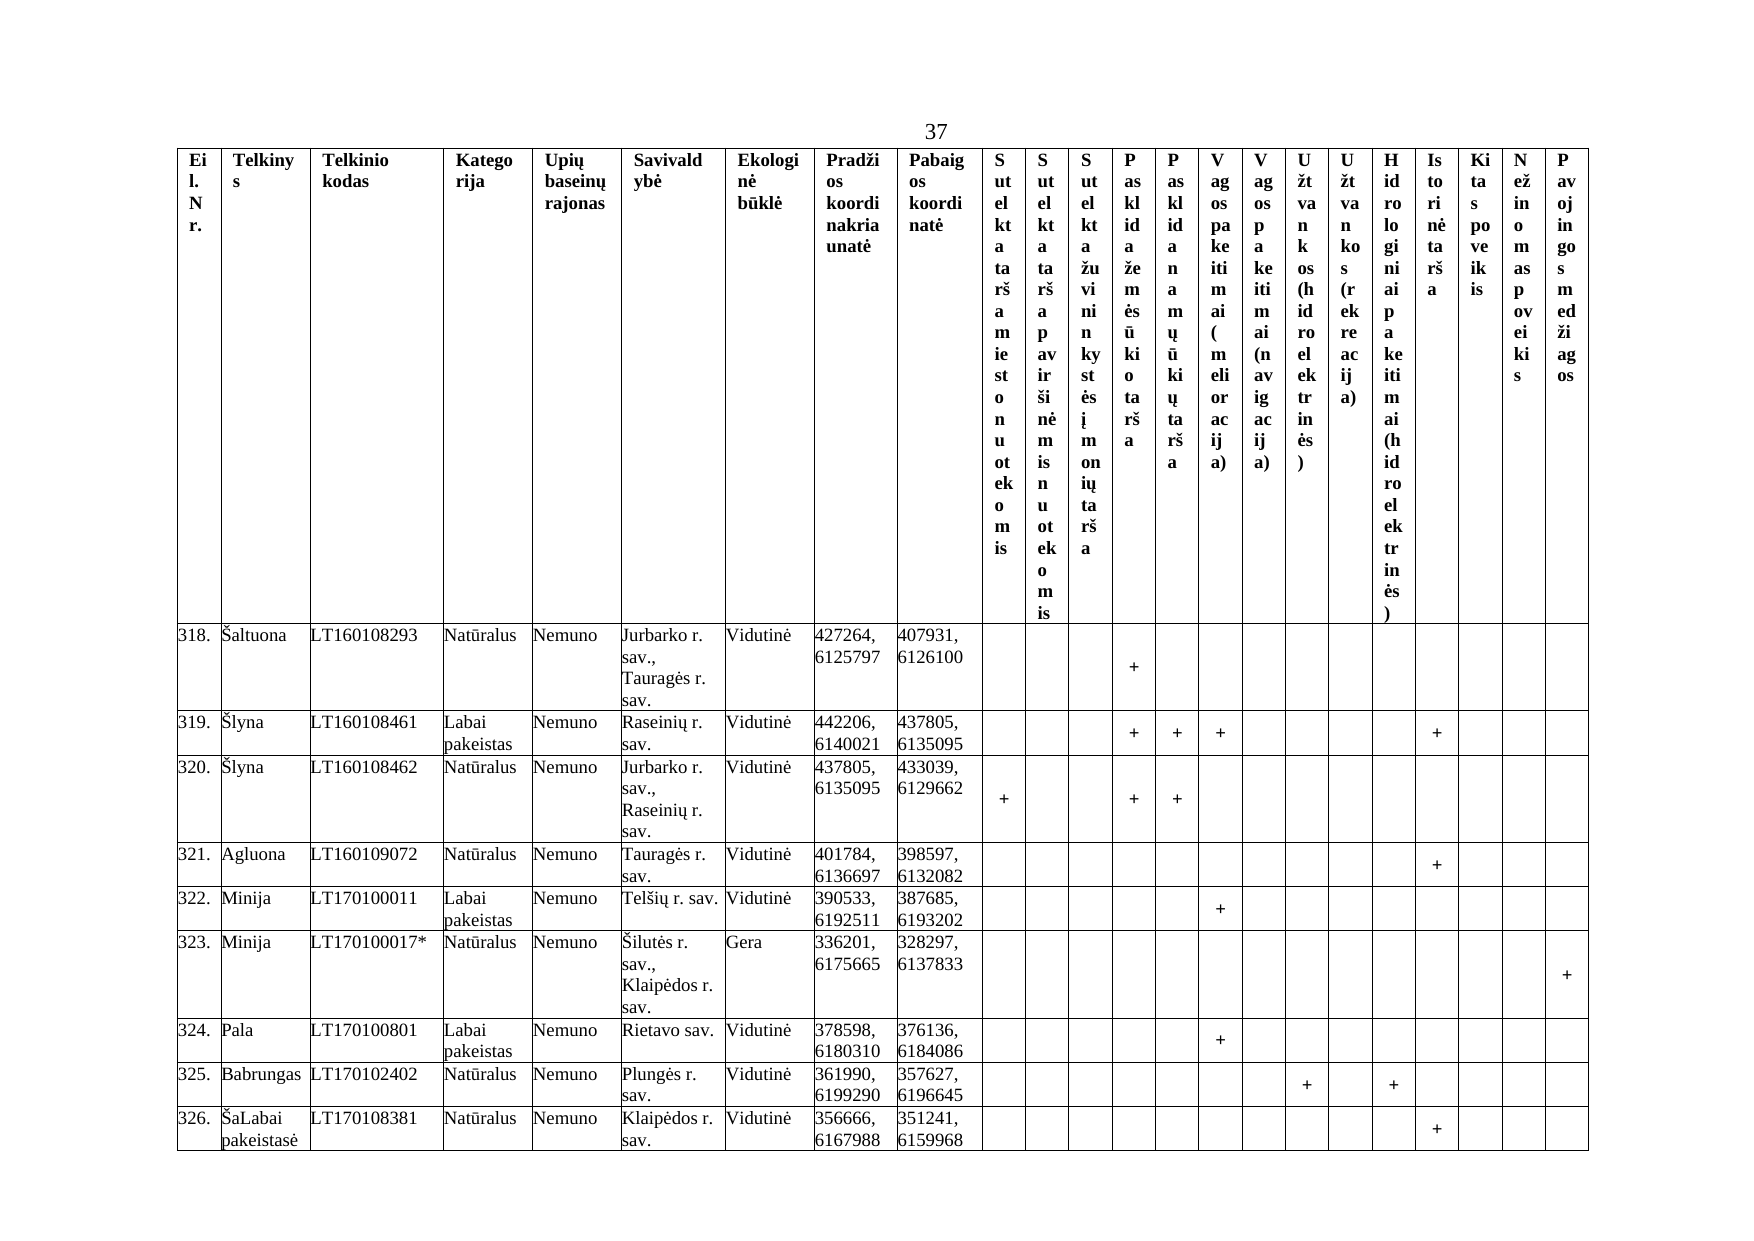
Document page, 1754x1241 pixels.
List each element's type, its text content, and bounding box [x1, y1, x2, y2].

table_cell [1113, 887, 1155, 930]
table_cell [1156, 1063, 1198, 1106]
table_header Istorinė tarša [1416, 149, 1458, 623]
table_cell Labai pakeistas [444, 887, 532, 930]
table_cell Tauragės r. sav. [622, 843, 725, 886]
table_cell [1286, 887, 1328, 930]
table_cell [1459, 1063, 1502, 1106]
table_cell [1286, 1019, 1328, 1062]
table_cell [1546, 843, 1588, 886]
table_cell LT170108381 [311, 1107, 443, 1150]
table_cell [1416, 624, 1458, 710]
table_cell [1069, 843, 1112, 886]
table_cell [983, 711, 1025, 754]
table_cell + [1416, 711, 1458, 754]
table_cell [1329, 1107, 1372, 1150]
table_cell [1286, 843, 1328, 886]
table_cell Babrungas [222, 1063, 310, 1106]
table_cell Nemuno [533, 711, 621, 754]
table_cell [983, 931, 1025, 1017]
table_cell Nemuno [533, 756, 621, 842]
table_cell 356666, 6167988 [815, 1107, 897, 1150]
table_cell + [1199, 1019, 1242, 1062]
table_cell [1026, 1107, 1068, 1150]
table_cell [1416, 756, 1458, 842]
table_cell [1156, 1019, 1198, 1062]
table_cell [1373, 843, 1415, 886]
table_cell [1026, 1019, 1068, 1062]
table_cell + [1113, 624, 1155, 710]
table_cell [1069, 1019, 1112, 1062]
table_header Pasklida žemės ūkio tarša [1113, 149, 1155, 623]
table_cell Šlyna [222, 711, 310, 754]
table_cell + [983, 756, 1025, 842]
table_header Ekologinė būklė [726, 149, 814, 623]
table_cell Vidutinė [726, 1107, 814, 1150]
table_cell Plungės r. sav. [622, 1063, 725, 1106]
table_header Sutelkta žuvininkystės įmonių tarša [1069, 149, 1112, 623]
table_cell [1329, 624, 1372, 710]
table_header Pabaigos koordinatė [898, 149, 982, 623]
table_cell [983, 1107, 1025, 1150]
table_cell [1373, 624, 1415, 710]
table_cell [1503, 1107, 1545, 1150]
table_cell [983, 843, 1025, 886]
table_header Sutelkta tarša paviršinėmis nuotekomis [1026, 149, 1068, 623]
table_cell + [1546, 931, 1588, 1017]
table_cell 320. [178, 756, 221, 842]
table_cell [1199, 931, 1242, 1017]
table_cell [1069, 887, 1112, 930]
table_cell Natūralus [444, 624, 532, 710]
table_cell [1503, 756, 1545, 842]
table_cell Nemuno [533, 1107, 621, 1150]
table_cell [1199, 1063, 1242, 1106]
table_cell [1503, 624, 1545, 710]
table_cell [1459, 843, 1502, 886]
table_cell [1243, 756, 1285, 842]
table_cell [1243, 931, 1285, 1017]
table_cell Nemuno [533, 1019, 621, 1062]
table_cell 442206, 6140021 [815, 711, 897, 754]
table_cell [1503, 1063, 1545, 1106]
table_cell [1503, 931, 1545, 1017]
table_cell Vidutinė [726, 711, 814, 754]
table_cell Labai pakeistas [444, 1019, 532, 1062]
table_cell [1156, 1107, 1198, 1150]
table_cell 427264, 6125797 [815, 624, 897, 710]
table_cell Vidutinė [726, 624, 814, 710]
table_cell [1503, 887, 1545, 930]
table_cell Nemuno [533, 624, 621, 710]
table_header Telkinys [222, 149, 310, 623]
table_header Užtvankos (hidroelektrinės) [1286, 149, 1328, 623]
table_cell Natūralus [444, 1107, 532, 1150]
table_cell Jurbarko r. sav., Raseinių r. sav. [622, 756, 725, 842]
table_cell [1329, 931, 1372, 1017]
table_cell [1026, 756, 1068, 842]
table_cell [1069, 1107, 1112, 1150]
table_cell LT160109072 [311, 843, 443, 886]
table_cell [1069, 624, 1112, 710]
table_cell + [1156, 756, 1198, 842]
table_header Užtvankos (rekreacija) [1329, 149, 1372, 623]
table_cell [1243, 1019, 1285, 1062]
table_cell Vidutinė [726, 756, 814, 842]
table_cell LT170102402 [311, 1063, 443, 1106]
table_cell Nemuno [533, 843, 621, 886]
table_cell 323. [178, 931, 221, 1017]
table_cell + [1113, 711, 1155, 754]
table_cell [1026, 931, 1068, 1017]
table_cell [1113, 1063, 1155, 1106]
table_cell Rietavo sav. [622, 1019, 725, 1062]
table_cell [1026, 843, 1068, 886]
table_cell Vidutinė [726, 1019, 814, 1062]
table_cell LT170100801 [311, 1019, 443, 1062]
table_cell 326. [178, 1107, 221, 1150]
table_cell 376136, 6184086 [898, 1019, 982, 1062]
table_cell [1329, 1063, 1372, 1106]
table_cell [1373, 931, 1415, 1017]
table_cell [1459, 1019, 1502, 1062]
table_cell Nemuno [533, 1063, 621, 1106]
table_header Kitas poveikis [1459, 149, 1502, 623]
table_cell Labai pakeistas [444, 711, 532, 754]
table_cell [1243, 843, 1285, 886]
table_cell [1416, 1063, 1458, 1106]
table_cell [1459, 624, 1502, 710]
table_cell Jurbarko r. sav., Tauragės r. sav. [622, 624, 725, 710]
table_cell [1546, 711, 1588, 754]
table_header Telkinio kodas [311, 149, 443, 623]
table_cell [1459, 711, 1502, 754]
table_cell [1156, 843, 1198, 886]
table_cell [1459, 756, 1502, 842]
table_cell [1459, 887, 1502, 930]
table_cell 361990, 6199290 [815, 1063, 897, 1106]
table_cell [1026, 624, 1068, 710]
table_cell 398597, 6132082 [898, 843, 982, 886]
table_cell + [1416, 843, 1458, 886]
table_header Hidrologiniai pakeitimai (hidroelektrinės) [1373, 149, 1415, 623]
table_cell + [1199, 887, 1242, 930]
table_cell 401784, 6136697 [815, 843, 897, 886]
table_cell [1546, 1019, 1588, 1062]
table_cell 321. [178, 843, 221, 886]
table_cell [1026, 711, 1068, 754]
table_cell [1286, 624, 1328, 710]
table_cell 437805, 6135095 [815, 756, 897, 842]
table_cell [1503, 1019, 1545, 1062]
table_cell Šilutės r. sav., Klaipėdos r. sav. [622, 931, 725, 1017]
table_cell 351241, 6159968 [898, 1107, 982, 1150]
table_cell [1286, 931, 1328, 1017]
table_cell Nemuno [533, 887, 621, 930]
table_cell 325. [178, 1063, 221, 1106]
table_cell [1243, 624, 1285, 710]
table_cell [1156, 887, 1198, 930]
table_cell Šaltuona [222, 624, 310, 710]
table_cell [1026, 887, 1068, 930]
table_cell [1026, 1063, 1068, 1106]
table_cell [1113, 1107, 1155, 1150]
table_cell + [1156, 711, 1198, 754]
table_cell Vidutinė [726, 843, 814, 886]
table_cell [1416, 931, 1458, 1017]
table_cell Minija [222, 887, 310, 930]
table_cell + [1286, 1063, 1328, 1106]
table_cell [1199, 1107, 1242, 1150]
table_cell [1199, 756, 1242, 842]
table_cell [1546, 756, 1588, 842]
table_cell [1459, 931, 1502, 1017]
table_cell [983, 1063, 1025, 1106]
table_cell 324. [178, 1019, 221, 1062]
table_cell 433039, 6129662 [898, 756, 982, 842]
table_cell [1113, 931, 1155, 1017]
table_cell [1199, 843, 1242, 886]
table_cell [1243, 711, 1285, 754]
table_cell Nemuno [533, 931, 621, 1017]
table_cell [1546, 1063, 1588, 1106]
table_cell 437805, 6135095 [898, 711, 982, 754]
table_cell Gera [726, 931, 814, 1017]
table_cell [1286, 756, 1328, 842]
table_cell 407931, 6126100 [898, 624, 982, 710]
table_cell [1199, 624, 1242, 710]
table_cell Šlyna [222, 756, 310, 842]
table_cell 322. [178, 887, 221, 930]
table_cell [1416, 1019, 1458, 1062]
table_cell Raseinių r. sav. [622, 711, 725, 754]
table_cell 357627, 6196645 [898, 1063, 982, 1106]
table_cell LT160108462 [311, 756, 443, 842]
table_cell Vidutinė [726, 887, 814, 930]
table_cell Vidutinė [726, 1063, 814, 1106]
table_cell [1329, 843, 1372, 886]
table_header Kategorija [444, 149, 532, 623]
table_cell [983, 624, 1025, 710]
table_cell 390533, 6192511 [815, 887, 897, 930]
table_cell Minija [222, 931, 310, 1017]
table_cell LT160108293 [311, 624, 443, 710]
table_cell + [1416, 1107, 1458, 1150]
table_cell 336201, 6175665 [815, 931, 897, 1017]
table_cell 328297, 6137833 [898, 931, 982, 1017]
table_cell [1156, 931, 1198, 1017]
table_cell [1243, 1107, 1285, 1150]
table_cell Agluona [222, 843, 310, 886]
table_cell 378598, 6180310 [815, 1019, 897, 1062]
table_cell [1329, 887, 1372, 930]
table_cell [1373, 756, 1415, 842]
table_cell [1243, 1063, 1285, 1106]
table_cell Klaipėdos r. sav. [622, 1107, 725, 1150]
table_cell Natūralus [444, 843, 532, 886]
table_cell [1329, 756, 1372, 842]
table_cell [1373, 1107, 1415, 1150]
table_header Vagos pakeitimai (melioracija) [1199, 149, 1242, 623]
table_cell LT170100017* [311, 931, 443, 1017]
table_cell + [1199, 711, 1242, 754]
table_cell [1243, 887, 1285, 930]
table_cell [1069, 756, 1112, 842]
table_cell [1459, 1107, 1502, 1150]
table_cell [1373, 711, 1415, 754]
table_cell [1546, 887, 1588, 930]
table_cell Natūralus [444, 931, 532, 1017]
table_header Pradžios koordinakriaunatė [815, 149, 897, 623]
table_cell [1113, 1019, 1155, 1062]
table_cell Natūralus [444, 756, 532, 842]
table_cell [1113, 843, 1155, 886]
table_header Eil. Nr. [178, 149, 221, 623]
table_cell [1329, 1019, 1372, 1062]
table_cell [983, 887, 1025, 930]
table_cell [1069, 931, 1112, 1017]
table_header Sutelkta tarša miesto nuotekomis [983, 149, 1025, 623]
table_cell [1416, 887, 1458, 930]
table_header Vagos pakeitimai (navigacija) [1243, 149, 1285, 623]
table_header Nežinomas poveikis [1503, 149, 1545, 623]
table_cell [1546, 624, 1588, 710]
table_header Pavojingos medžiagos [1546, 149, 1588, 623]
table_cell + [1373, 1063, 1415, 1106]
table_cell 319. [178, 711, 221, 754]
table_cell [1069, 711, 1112, 754]
table_cell Pala [222, 1019, 310, 1062]
table_cell + [1113, 756, 1155, 842]
table_header Savivaldybė [622, 149, 725, 623]
table_cell [1156, 624, 1198, 710]
table_cell [1503, 843, 1545, 886]
table_cell [1373, 1019, 1415, 1062]
table_cell [1546, 1107, 1588, 1150]
table_cell [1329, 711, 1372, 754]
table_cell Natūralus [444, 1063, 532, 1106]
table_cell 387685, 6193202 [898, 887, 982, 930]
table_cell 318. [178, 624, 221, 710]
table_cell [1503, 711, 1545, 754]
table_header Upių baseinų rajonas [533, 149, 621, 623]
table_cell ŠaLabai pakeistasė [222, 1107, 310, 1150]
table_cell [1286, 711, 1328, 754]
table_cell LT170100011 [311, 887, 443, 930]
table_cell [1069, 1063, 1112, 1106]
table_cell [1286, 1107, 1328, 1150]
table_cell [1373, 887, 1415, 930]
table_header Pasklida namų ūkių tarša [1156, 149, 1198, 623]
table_cell [983, 1019, 1025, 1062]
table_cell LT160108461 [311, 711, 443, 754]
table_cell Telšių r. sav. [622, 887, 725, 930]
